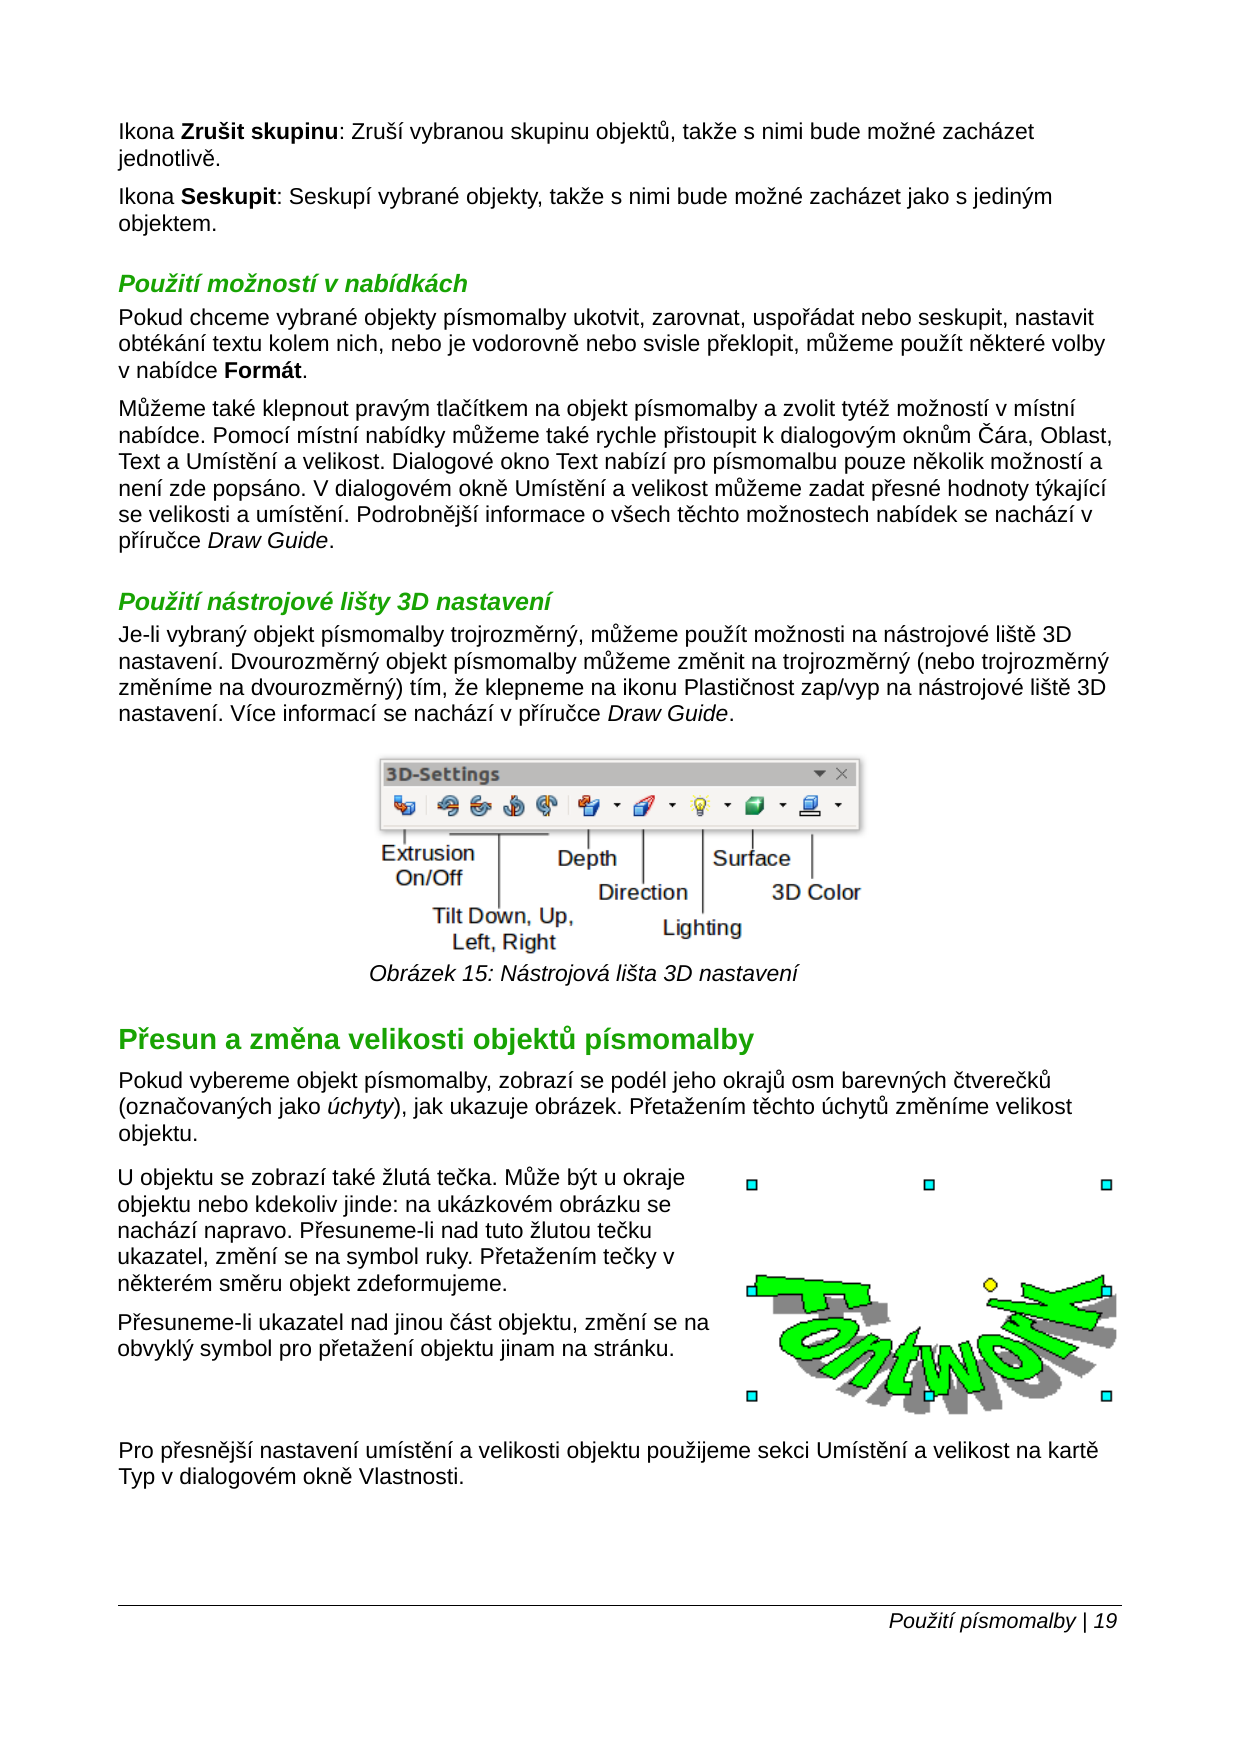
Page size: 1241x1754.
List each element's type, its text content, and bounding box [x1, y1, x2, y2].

table_header U objektu se zobrazí také žlutá tečka. Může být u okraje objektu nebo kdekoliv jinde: na ukázkovém obrázku se nachází napravo. Přesuneme-li nad tuto žlutou tečku ukazatel, změní se na symbol ruky. Přetažením tečky v některém směru objekt zdeformujeme. Přesuneme-li ukazatel nad jinou část objektu, změní se na obvyklý symbol pro přetažení objektu jinam na stránku. [111, 1159, 725, 1437]
text Pro přesnější nastavení umístění a velikosti objektu použijeme sekci Umístění a velikost na kartě Typ v dialogovém okně Vlastnosti. [118, 1437, 1122, 1489]
table_header [725, 1159, 1122, 1437]
subtitle Použití možností v nabídkách [118, 269, 1122, 298]
text Můžeme také klepnout pravým tlačítkem na objekt písmomalby a zvolit tytéž možností v místní nabídce. Pomocí místní nabídky můžeme také rychle přistoupit k dialogovým oknům Čára, Oblast, Text a Umístění a velikost. Dialogové okno Text nabízí pro písmomalbu pouze několik možností a není zde popsáno. V dialogovém okně Umístění a velikost můžeme zadat přesné hodnoty týkající se velikosti a umístění. Podrobnější informace o všech těchto možnostech nabídek se nachází v příručce Draw Guide. [118, 395, 1122, 553]
text Ikona Seskupit: Seskupí vybrané objekty, takže s nimi bude možné zacházet jako s jediným objektem. [118, 183, 1122, 236]
text Pokud chceme vybrané objekty písmomalby ukotvit, zarovnat, uspořádat nebo seskupit, nastavit obtékání textu kolem nich, nebo je vodorovně nebo svisle překlopit, můžeme použít některé volby v nabídce Formát. [118, 304, 1122, 383]
picture [368, 751, 872, 960]
text Obrázek 15: Nástrojová lišta 3D nastavení [369, 960, 871, 986]
text Je-li vybraný objekt písmomalby trojrozměrný, můžeme použít možnosti na nástrojové liště 3D nastavení. Dvourozměrný objekt písmomalby můžeme změnit na trojrozměrný (nebo trojrozměrný změníme na dvourozměrný) tím, že klepneme na ikonu Plastičnost zap/vyp na nástrojové liště 3D nastavení. Více informací se nachází v příručce Draw Guide. [118, 621, 1122, 727]
text Pokud vybereme objekt písmomalby, zobrazí se podél jeho okrajů osm barevných čtverečků (označovaných jako úchyty), jak ukazuje obrázek. Přetažením těchto úchytů změníme velikost objektu. [118, 1067, 1122, 1146]
subtitle Přesun a změna velikosti objektů písmomalby [118, 1022, 1122, 1055]
subtitle Použití nástrojové lišty 3D nastavení [118, 587, 1122, 615]
picture [742, 1164, 1117, 1416]
text Ikona Zrušit skupinu: Zruší vybranou skupinu objektů, takže s nimi bude možné zacházet jednotlivě. [118, 118, 1122, 171]
